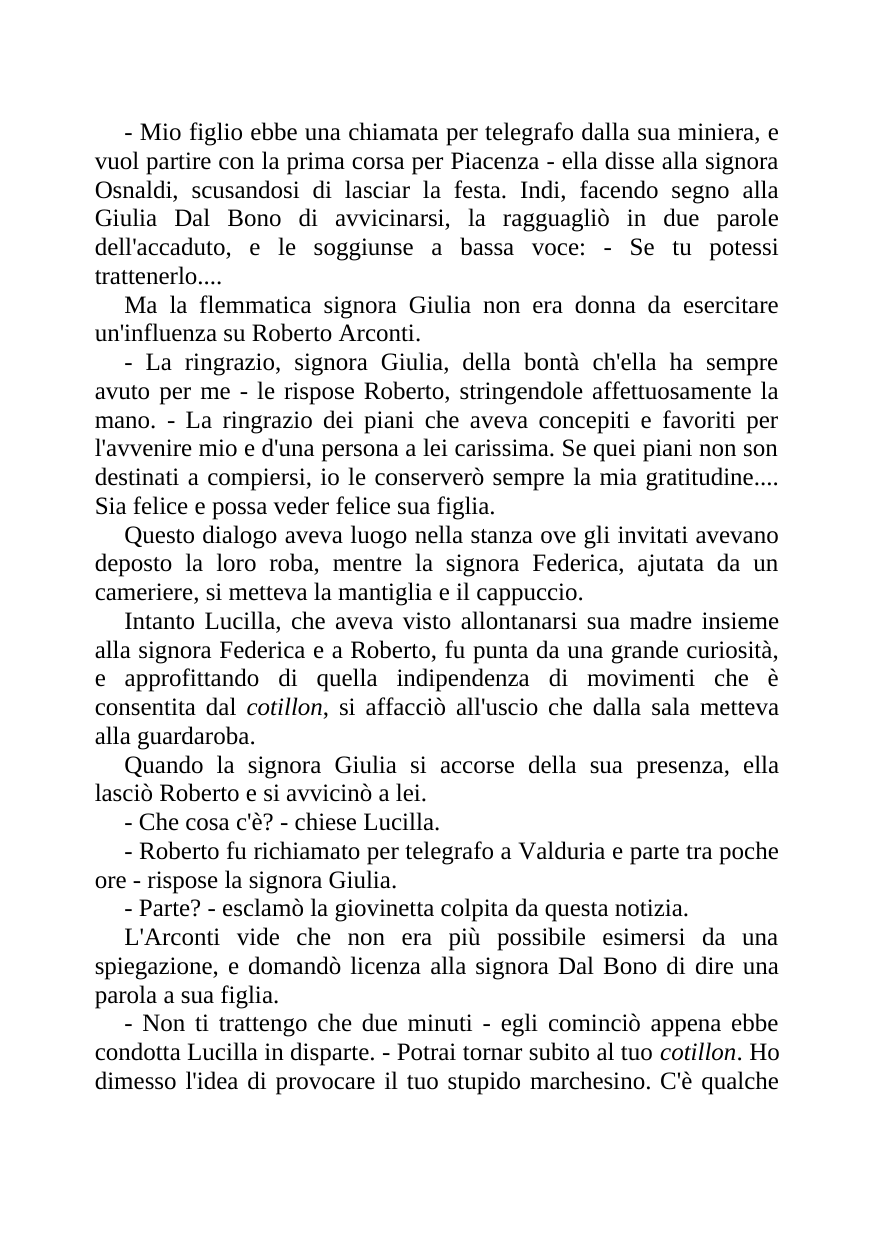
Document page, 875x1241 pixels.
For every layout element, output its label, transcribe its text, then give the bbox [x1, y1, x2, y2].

text Quando la signora Giulia si accorse della sua presenza, ella lasciò Roberto e si avvicinò a lei. [94, 750, 779, 807]
text - Parte? - esclamò la giovinetta colpita da questa notizia. [94, 893, 779, 922]
text Questo dialogo aveva luogo nella stanza ove gli invitati avevano deposto la loro roba, mentre la signora Federica, ajutata da un cameriere, si metteva la mantiglia e il cappuccio. [94, 520, 779, 606]
text Ma la flemmatica signora Giulia non era donna da esercitare un'influenza su Roberto Arconti. [94, 290, 779, 347]
text L'Arconti vide che non era più possibile esimersi da una spiegazione, e domandò licenza alla signora Dal Bono di dire una parola a sua figlia. [94, 922, 779, 1008]
text - La ringrazio, signora Giulia, della bontà ch'ella ha sempre avuto per me - le rispose Roberto, stringendole affettuosamente la mano. - La ringrazio dei piani che aveva concepiti e favoriti per l'avvenire mio e d'una persona a lei carissima. Se quei piani non son destinati a compiersi, io le conserverò sempre la mia gratitudine.... Sia felice e possa veder felice sua figlia. [94, 347, 779, 520]
text - Non ti trattengo che due minuti - egli cominciò appena ebbe condotta Lucilla in disparte. - Potrai tornar subito al tuo cotillon. Ho dimesso l'idea di provocare il tuo stupido marchesino. C'è qualche [94, 1008, 779, 1095]
text - Mio figlio ebbe una chiamata per telegrafo dalla sua miniera, e vuol partire con la prima corsa per Piacenza - ella disse alla signora Osnaldi, scusandosi di lasciar la festa. Indi, facendo segno alla Giulia Dal Bono di avvicinarsi, la ragguagliò in due parole dell'accaduto, e le soggiunse a bassa voce: - Se tu potessi trattenerlo.... [94, 117, 779, 290]
text Intanto Lucilla, che aveva visto allontanarsi sua madre insieme alla signora Federica e a Roberto, fu punta da una grande curiosità, e approfittando di quella indipendenza di movimenti che è consentita dal cotillon, si affacciò all'uscio che dalla sala metteva alla guardaroba. [94, 606, 779, 750]
text - Roberto fu richiamato per telegrafo a Valduria e parte tra poche ore - rispose la signora Giulia. [94, 836, 779, 893]
text - Che cosa c'è? - chiese Lucilla. [94, 807, 779, 836]
